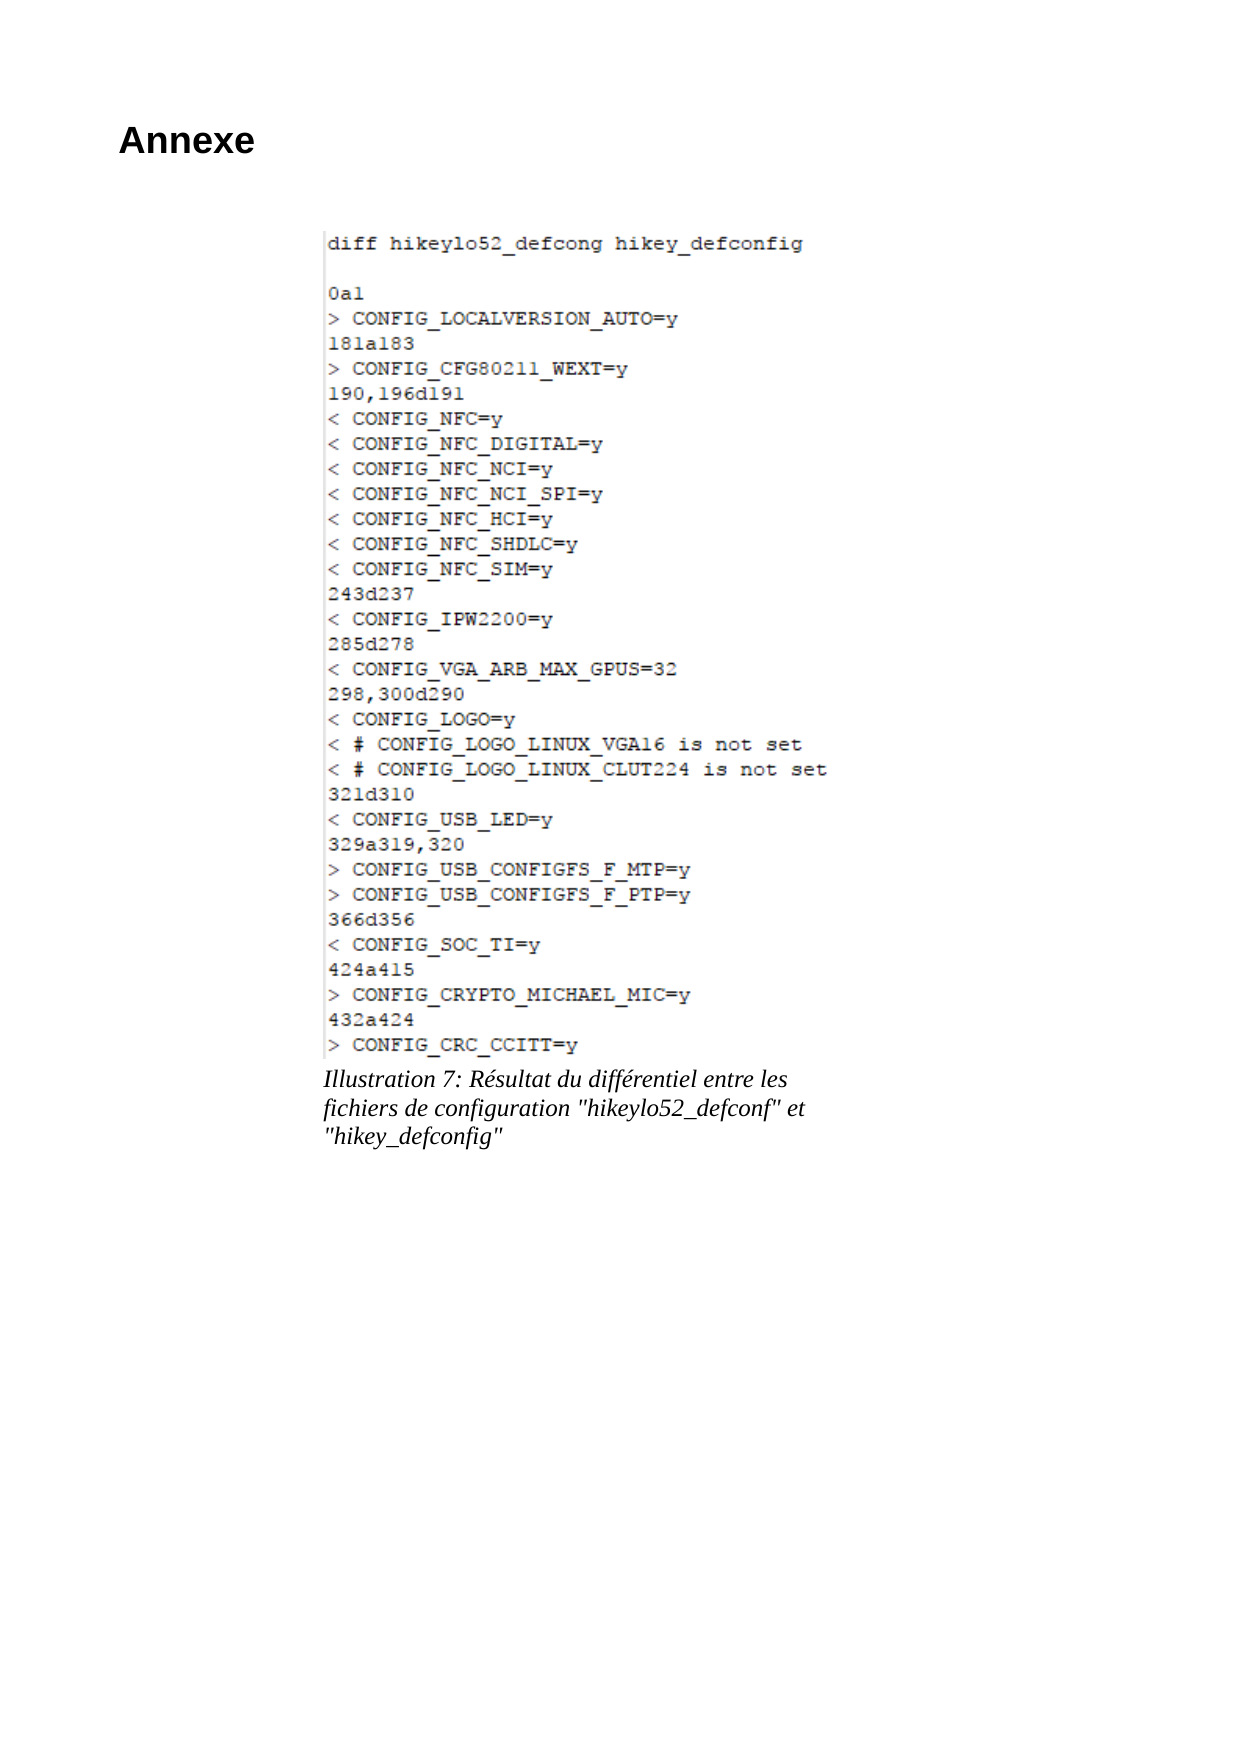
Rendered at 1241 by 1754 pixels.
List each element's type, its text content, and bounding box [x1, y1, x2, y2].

picture [323, 231, 847, 1059]
text Illustration 7: Résultat du différentiel entre les fichiers de configuration "hikeylo52_defconf" et "hikey_defconfig" [323, 1059, 846, 1150]
subtitle [323, 219, 846, 231]
subtitle Annexe [118, 118, 1122, 162]
